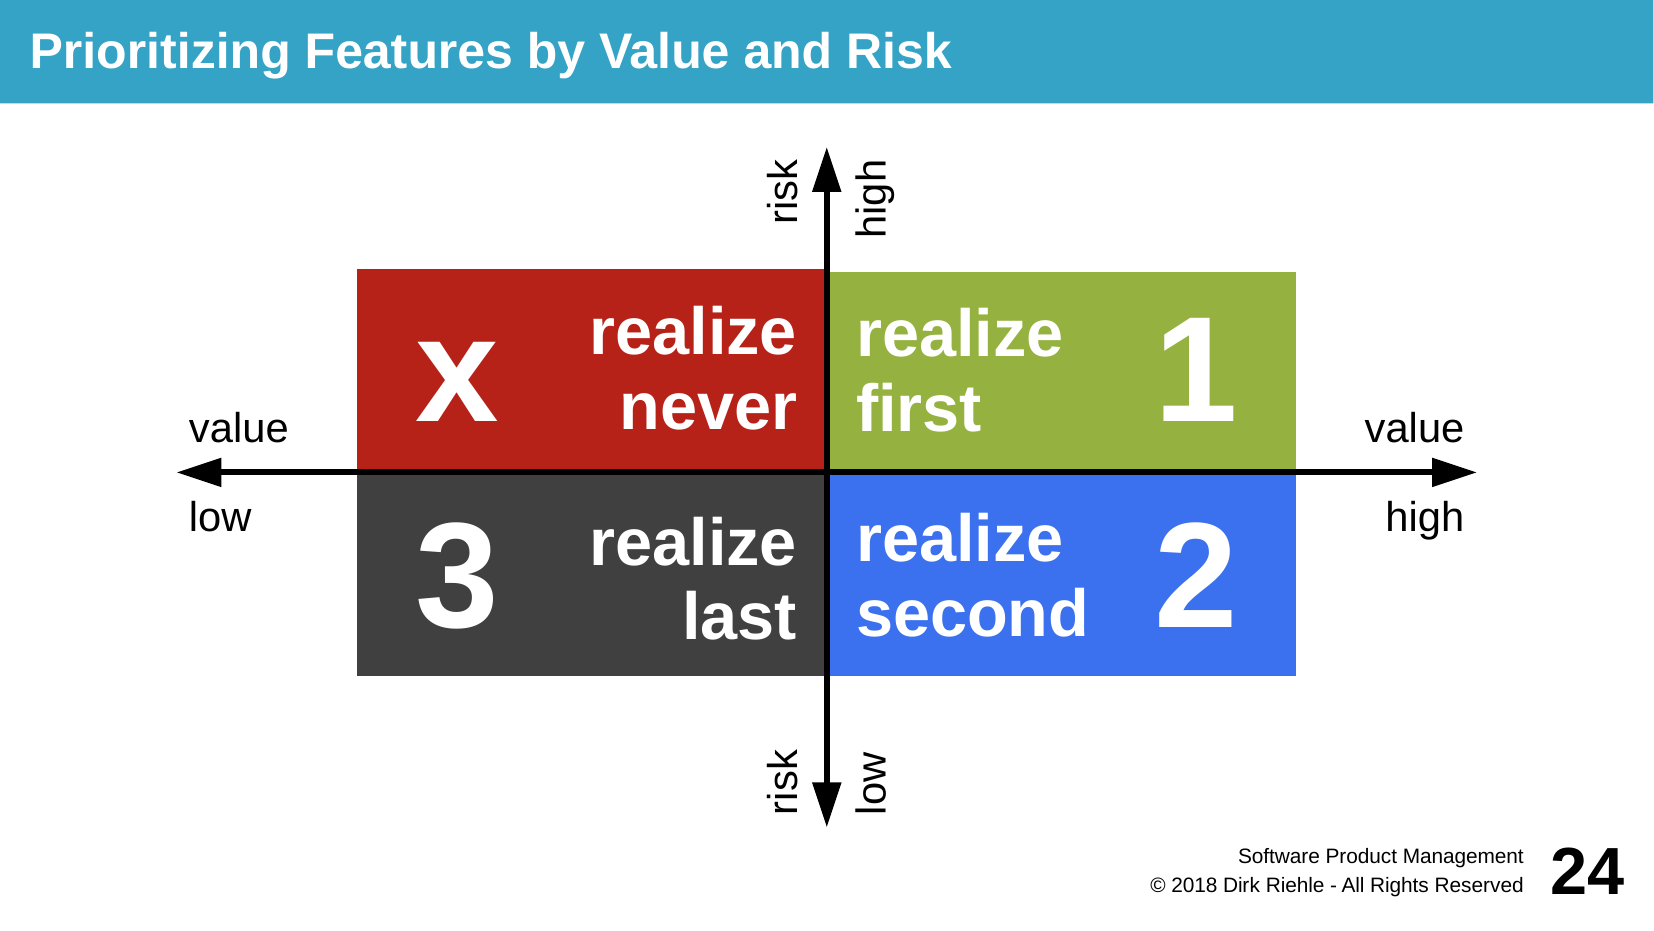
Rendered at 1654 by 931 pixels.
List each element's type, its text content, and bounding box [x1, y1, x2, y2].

text_box risk [738, 147, 826, 266]
text_box 1 [1092, 265, 1300, 469]
text_box low [826, 708, 916, 827]
text_box value [177, 383, 355, 472]
text_box realize never [562, 265, 824, 469]
text_box risk [738, 708, 826, 827]
text_box [562, 475, 824, 479]
text_box low [177, 472, 355, 562]
text_box realize first [830, 268, 1092, 469]
text_box high [1299, 472, 1477, 562]
text_box realize last [531, 479, 827, 680]
title Prioritizing Features by Value and Risk [0, 0, 1654, 104]
text_box 2 [1092, 475, 1300, 680]
text_box x [354, 265, 562, 469]
text_box high [826, 147, 916, 266]
text_box realize second [830, 475, 1092, 680]
text_box value [1300, 383, 1477, 472]
text_box 3 [354, 475, 562, 680]
